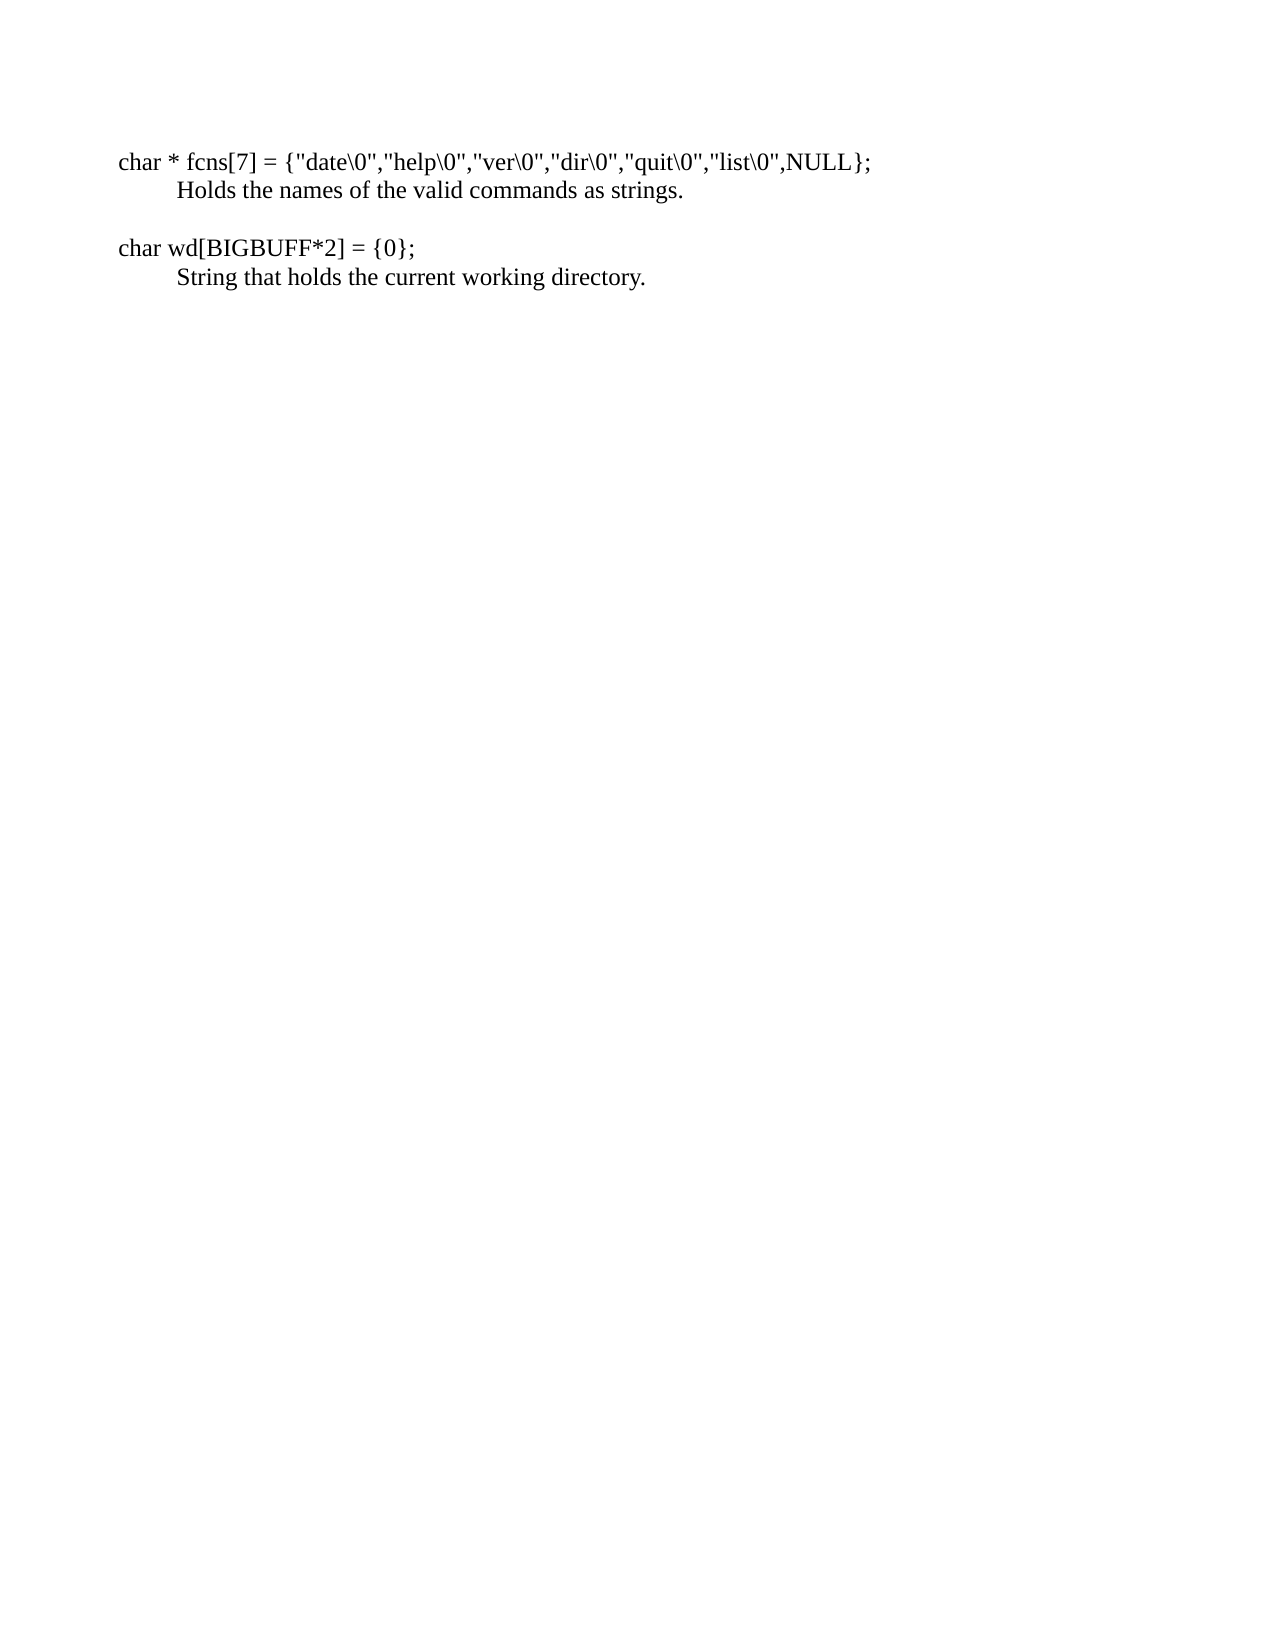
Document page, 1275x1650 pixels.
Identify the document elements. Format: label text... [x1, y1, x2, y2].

text Holds the names of the valid commands as strings. [118, 176, 1157, 204]
text char wd[BIGBUFF*2] = {0}; [118, 233, 1157, 262]
text String that holds the current working directory. [118, 262, 1157, 291]
text char * fcns[7] = {"date\0","help\0","ver\0","dir\0","quit\0","list\0",NULL}; [118, 147, 1157, 176]
